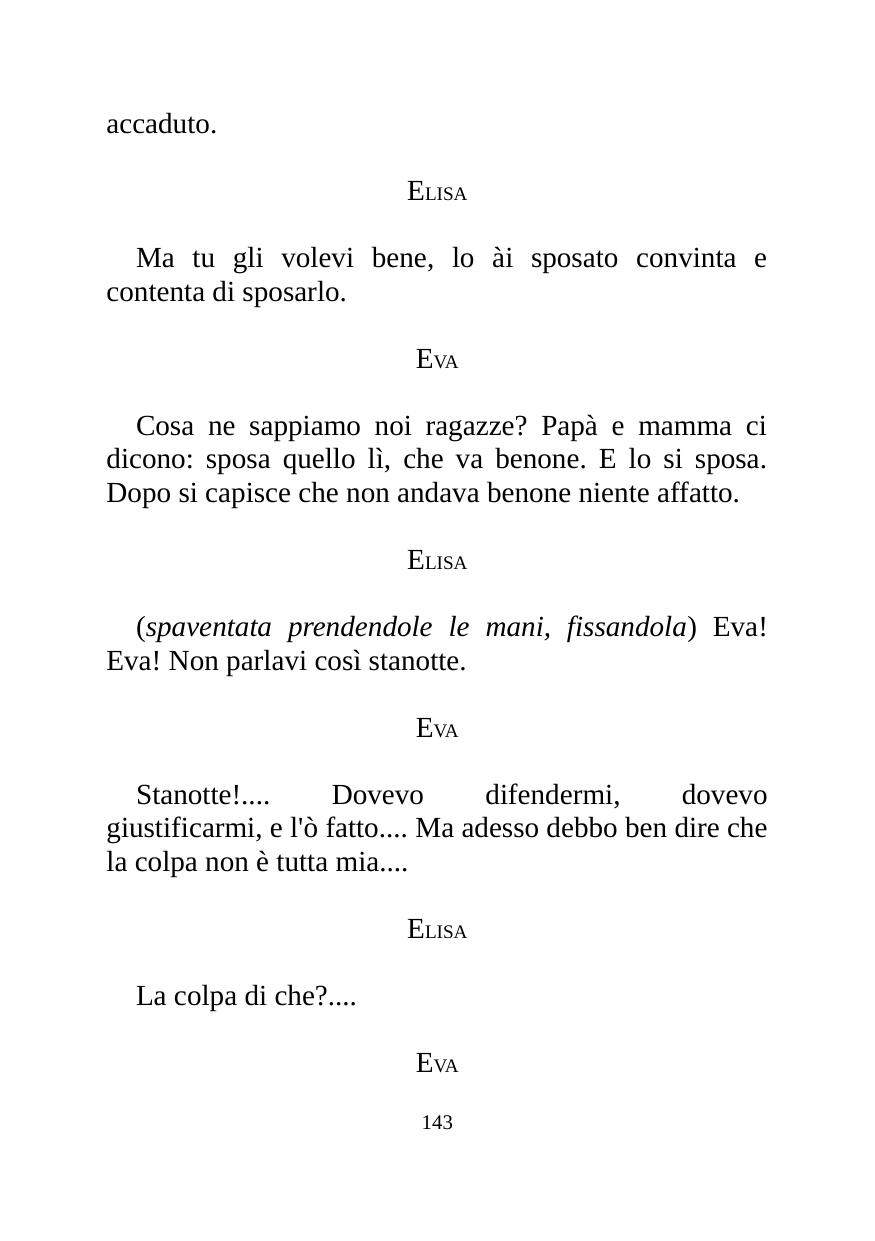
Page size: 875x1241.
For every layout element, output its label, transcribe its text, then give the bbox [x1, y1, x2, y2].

text Eva [106, 1045, 768, 1079]
text accaduto. [106, 106, 768, 140]
text Cosa ne sappiamo noi ragazze? Papà e mamma ci dicono: sposa quello lì, che va benone. E lo si sposa. Dopo si capisce che non andava benone niente affatto. [106, 408, 768, 509]
text Eva [106, 710, 768, 743]
text Eva [106, 341, 768, 374]
text Elisa [106, 911, 768, 945]
text La colpa di che?.... [106, 978, 768, 1012]
text (spaventata prendendole le mani, fissandola) Eva! Eva! Non parlavi così stanotte. [106, 609, 768, 676]
text Elisa [106, 542, 768, 576]
text Stanotte!.... Dovevo difendermi, dovevo giustificarmi, e l'ò fatto.... Ma adesso debbo ben dire che la colpa non è tutta mia.... [106, 777, 768, 878]
text Elisa [106, 173, 768, 207]
text Ma tu gli volevi bene, lo ài sposato convinta e contenta di sposarlo. [106, 240, 768, 307]
